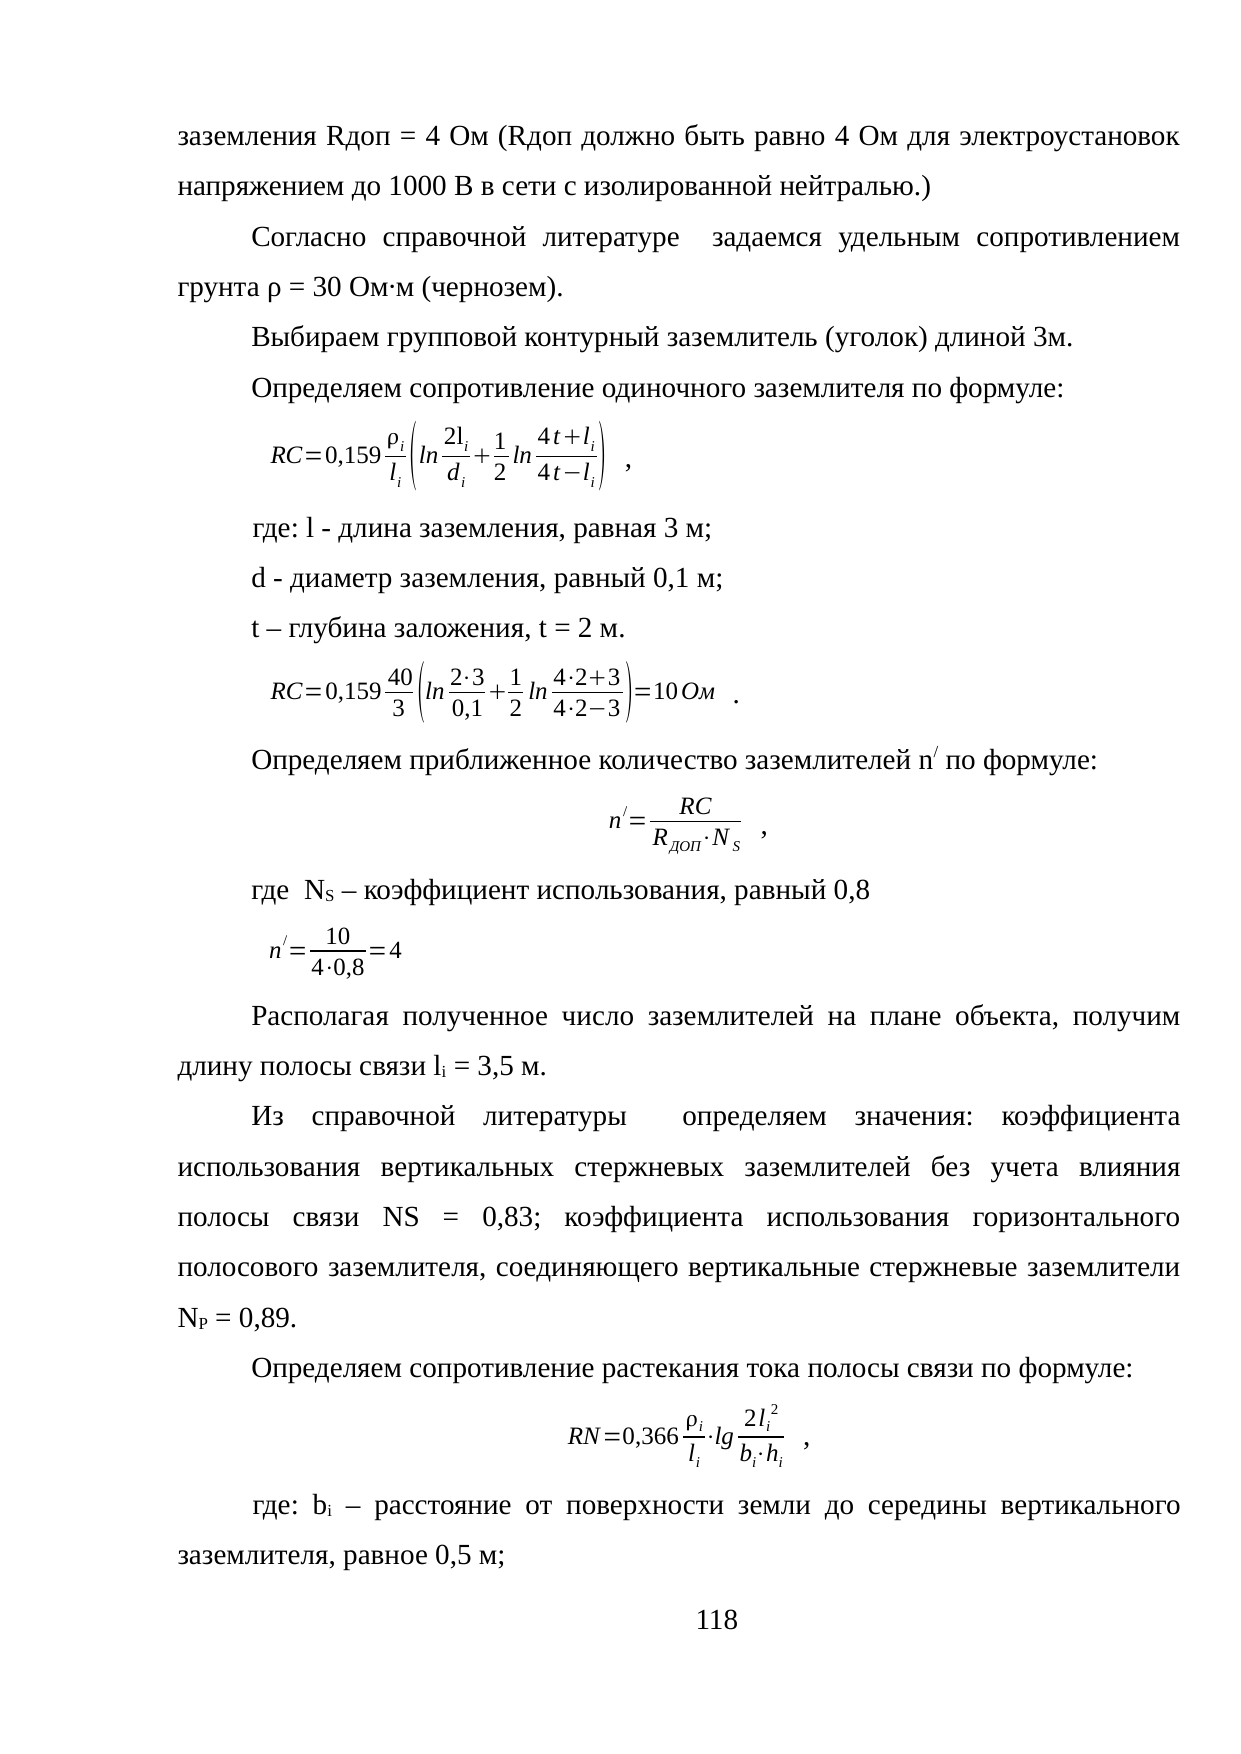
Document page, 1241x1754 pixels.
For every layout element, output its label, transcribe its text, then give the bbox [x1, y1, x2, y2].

text Из справочной литературы определяем значения: коэффициента использования вертикальных стержневых заземлителей без учета влияния полосы связи NS = 0,83; коэффициента использования горизонтального полосового заземлителя, соединяющего вертикальные стержневые заземлители NP = 0,89. [177, 1098, 1181, 1333]
text . [177, 661, 1181, 725]
text d - диаметр заземления, равный 0,1 м; [177, 560, 1181, 593]
text , [177, 792, 1181, 855]
text Согласно справочной литературе задаемся удельным сопротивлением грунта ρ = 30 Ом∙м (чернозем). [177, 219, 1181, 303]
text t – глубина заложения, t = 2 м. [177, 610, 1181, 644]
text , [177, 1400, 1181, 1470]
text Определяем сопротивление растекания тока полосы связи по формуле: [177, 1350, 1181, 1383]
text где: l - длина заземления, равная 3 м; [177, 510, 1181, 543]
text Выбираем групповой контурный заземлитель (уголок) длиной 3м. [177, 319, 1181, 353]
text Определяем приближенное количество заземлителей n/ по формуле: [177, 742, 1181, 776]
text где: bi – расстояние от поверхности земли до середины вертикального заземлителя, равное 0,5 м; [177, 1487, 1181, 1571]
text , [177, 420, 1181, 493]
text Определяем сопротивление одиночного заземлителя по формуле: [177, 370, 1181, 403]
text Располагая полученное число заземлителей на плане объекта, получим длину полосы связи li = 3,5 м. [177, 998, 1181, 1082]
text заземления Rдоп = 4 Ом (Rдоп должно быть равно 4 Ом для электроустановок напряжением до 1000 В в сети с изолированной нейтралью.) [177, 118, 1181, 202]
text где NS – коэффициент использования, равный 0,8 [177, 872, 1181, 905]
